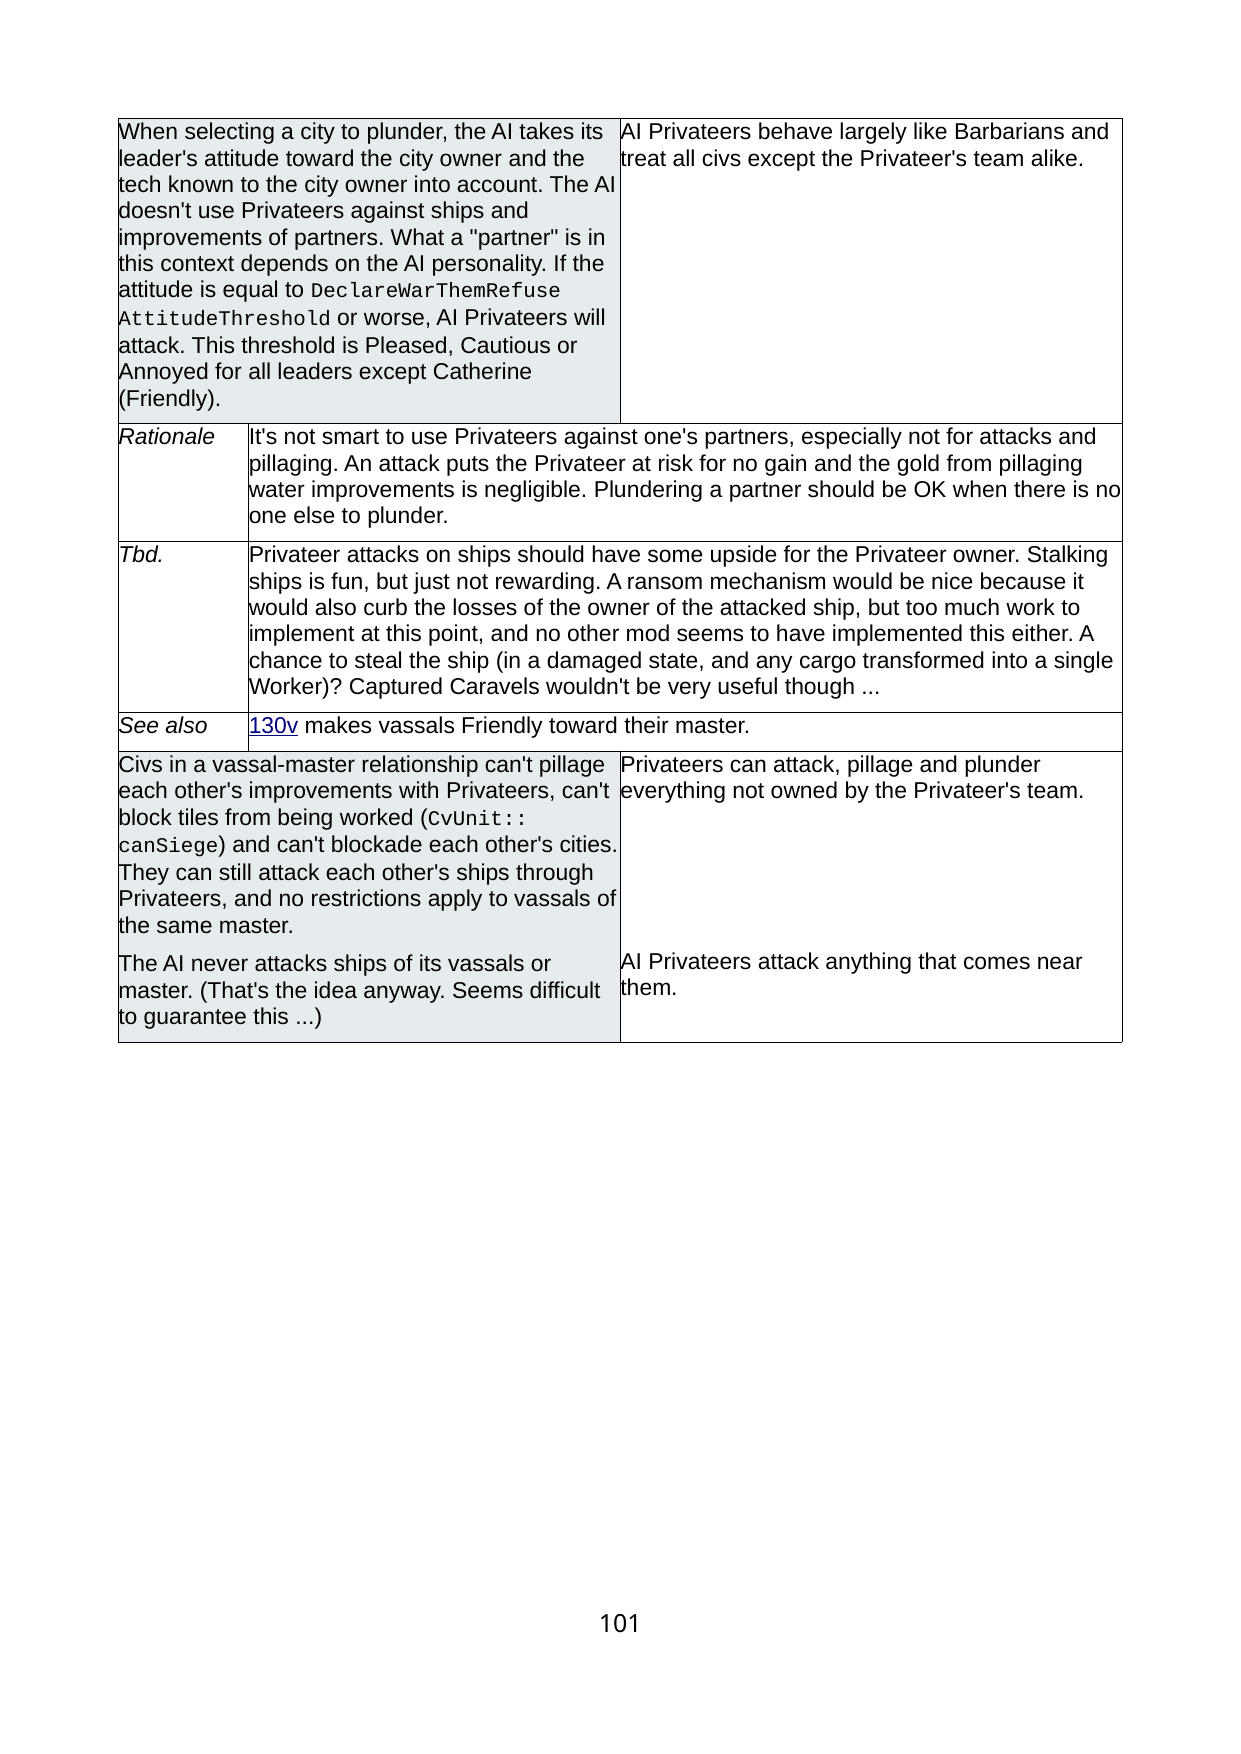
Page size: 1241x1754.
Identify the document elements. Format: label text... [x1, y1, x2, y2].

table_cell Privateers can attack, pillage and plunder everything not owned by the Privateer's team. AI Privateers attack anything that comes near them. [621, 752, 1122, 1042]
table_cell Tbd. [119, 542, 248, 712]
table_cell 130v makes vassals Friendly toward their master. [249, 713, 1122, 751]
table_cell Civs in a vassal-master relationship can't pillage each other's improvements with Privateers, can't block tiles from being worked (CvUnit:: canSiege) and can't blockade each other's cities. They can still attack each other's ships through Privateers, and no restrictions apply to vassals of the same master. The AI never attacks ships of its vassals or master. (That's the idea anyway. Seems difficult to guarantee this ...) [119, 752, 620, 1042]
table_cell When selecting a city to plunder, the AI takes its leader's attitude toward the city owner and the tech known to the city owner into account. The AI doesn't use Privateers against ships and improvements of partners. What a "partner" is in this context depends on the AI personality. If the attitude is equal to DeclareWarThemRefuse AttitudeThreshold or worse, AI Privateers will attack. This threshold is Pleased, Cautious or Annoyed for all leaders except Catherine (Friendly). [119, 119, 620, 423]
table_cell It's not smart to use Privateers against one's partners, especially not for attacks and pillaging. An attack puts the Privateer at risk for no gain and the gold from pillaging water improvements is negligible. Plundering a partner should be OK when there is no one else to plunder. [249, 424, 1122, 541]
table_cell Rationale [119, 424, 248, 541]
table_cell Privateer attacks on ships should have some upside for the Privateer owner. Stalking ships is fun, but just not rewarding. A ransom mechanism would be nice because it would also curb the losses of the owner of the attacked ship, but too much work to implement at this point, and no other mod seems to have implemented this either. A chance to steal the ship (in a damaged state, and any cargo transformed into a single Worker)? Captured Caravels wouldn't be very useful though ... [249, 542, 1122, 712]
table_cell AI Privateers behave largely like Barbarians and treat all civs except the Privateer's team alike. [621, 119, 1122, 423]
table_cell See also [119, 713, 248, 751]
